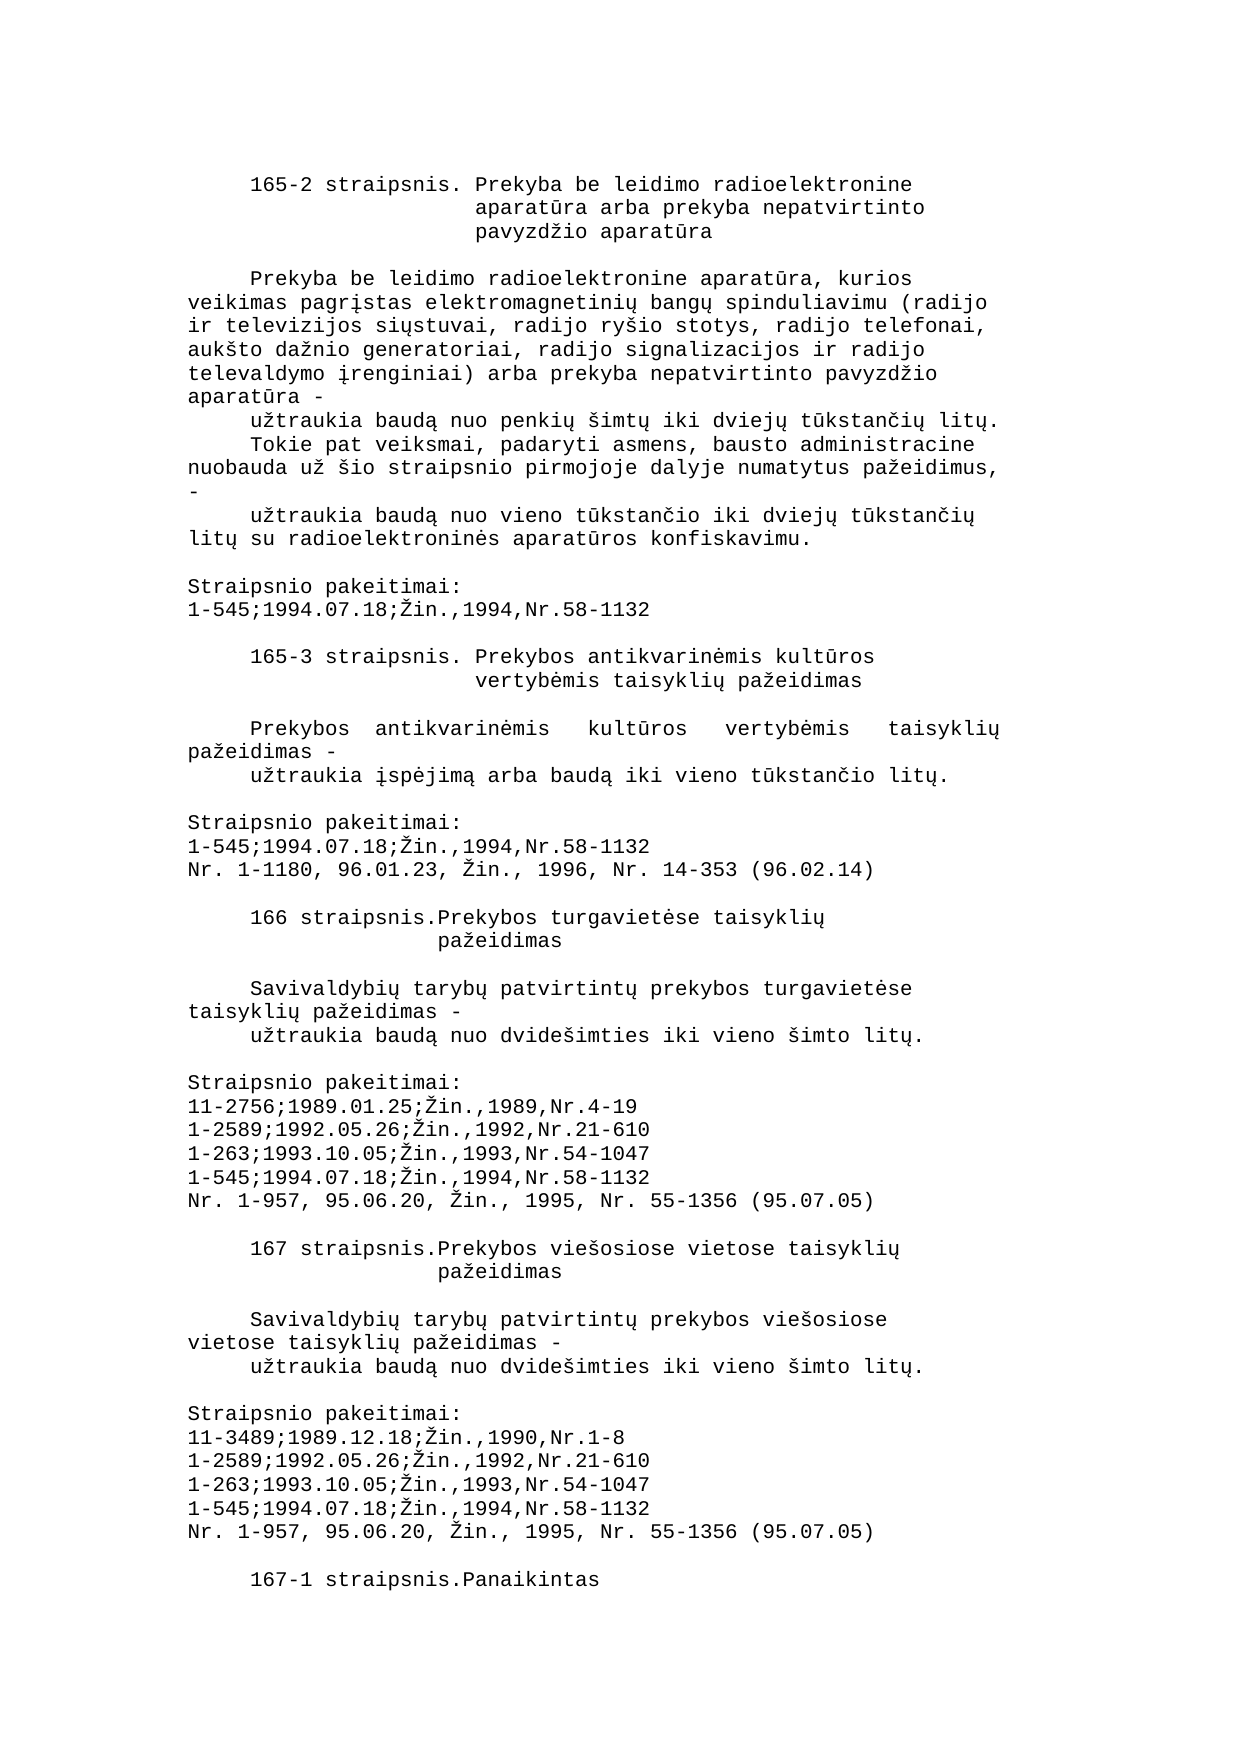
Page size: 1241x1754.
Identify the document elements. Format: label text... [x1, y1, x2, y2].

text 1-545;1994.07.18;Žin.,1994,Nr.58-1132 [187, 1498, 1053, 1521]
text užtraukia baudą nuo dvidešimties iki vieno šimto litų. [187, 1356, 1053, 1379]
text aparatūra - [187, 386, 1053, 410]
text pažeidimas - [187, 741, 1053, 765]
text 1-2589;1992.05.26;Žin.,1992,Nr.21-610 [187, 1119, 1053, 1143]
text vietose taisyklių pažeidimas - [187, 1332, 1053, 1356]
text taisyklių pažeidimas - [187, 1001, 1053, 1025]
text 166 straipsnis.Prekybos turgavietėse taisyklių [187, 907, 1053, 930]
text 165-3 straipsnis. Prekybos antikvarinėmis kultūros [187, 647, 1053, 670]
text Savivaldybių tarybų patvirtintų prekybos turgavietėse [187, 978, 1053, 1001]
text Straipsnio pakeitimai: [187, 812, 1053, 836]
text Savivaldybių tarybų patvirtintų prekybos viešosiose [187, 1309, 1053, 1332]
text 167-1 straipsnis.Panaikintas [187, 1569, 1053, 1592]
text 165-2 straipsnis. Prekyba be leidimo radioelektronine [187, 174, 1053, 197]
text Straipsnio pakeitimai: [187, 1403, 1053, 1427]
text 1-545;1994.07.18;Žin.,1994,Nr.58-1132 [187, 599, 1053, 623]
text aparatūra arba prekyba nepatvirtinto [187, 197, 1053, 221]
text 1-263;1993.10.05;Žin.,1993,Nr.54-1047 [187, 1474, 1053, 1498]
text 1-263;1993.10.05;Žin.,1993,Nr.54-1047 [187, 1143, 1053, 1167]
text Straipsnio pakeitimai: [187, 1072, 1053, 1096]
text veikimas pagrįstas elektromagnetinių bangų spinduliavimu (radijo [187, 292, 1053, 316]
text pavyzdžio aparatūra [187, 221, 1053, 244]
text užtraukia baudą nuo vieno tūkstančio iki dviejų tūkstančių [187, 505, 1053, 528]
text Nr. 1-957, 95.06.20, Žin., 1995, Nr. 55-1356 (95.07.05) [187, 1190, 1053, 1214]
text aukšto dažnio generatoriai, radijo signalizacijos ir radijo [187, 339, 1053, 363]
text 1-545;1994.07.18;Žin.,1994,Nr.58-1132 [187, 836, 1053, 859]
text 11-2756;1989.01.25;Žin.,1989,Nr.4-19 [187, 1096, 1053, 1119]
text Nr. 1-1180, 96.01.23, Žin., 1996, Nr. 14-353 (96.02.14) [187, 859, 1053, 883]
text 11-3489;1989.12.18;Žin.,1990,Nr.1-8 [187, 1427, 1053, 1451]
text užtraukia įspėjimą arba baudą iki vieno tūkstančio litų. [187, 765, 1053, 788]
text užtraukia baudą nuo dvidešimties iki vieno šimto litų. [187, 1025, 1053, 1048]
text Straipsnio pakeitimai: [187, 576, 1053, 599]
text ir televizijos siųstuvai, radijo ryšio stotys, radijo telefonai, [187, 316, 1053, 339]
text vertybėmis taisyklių pažeidimas [187, 670, 1053, 694]
text pažeidimas [187, 1261, 1053, 1285]
text nuobauda už šio straipsnio pirmojoje dalyje numatytus pažeidimus, [187, 457, 1053, 481]
text televaldymo įrenginiai) arba prekyba nepatvirtinto pavyzdžio [187, 363, 1053, 386]
text - [187, 481, 1053, 505]
text Prekyba be leidimo radioelektronine aparatūra, kurios [187, 268, 1053, 292]
text Prekybos antikvarinėmis kultūros vertybėmis taisyklių [187, 717, 1053, 741]
text 1-2589;1992.05.26;Žin.,1992,Nr.21-610 [187, 1451, 1053, 1474]
text 167 straipsnis.Prekybos viešosiose vietose taisyklių [187, 1238, 1053, 1261]
text Tokie pat veiksmai, padaryti asmens, bausto administracine [187, 434, 1053, 457]
text 1-545;1994.07.18;Žin.,1994,Nr.58-1132 [187, 1167, 1053, 1190]
text užtraukia baudą nuo penkių šimtų iki dviejų tūkstančių litų. [187, 410, 1053, 434]
text pažeidimas [187, 930, 1053, 954]
text Nr. 1-957, 95.06.20, Žin., 1995, Nr. 55-1356 (95.07.05) [187, 1521, 1053, 1545]
text litų su radioelektroninės aparatūros konfiskavimu. [187, 528, 1053, 552]
